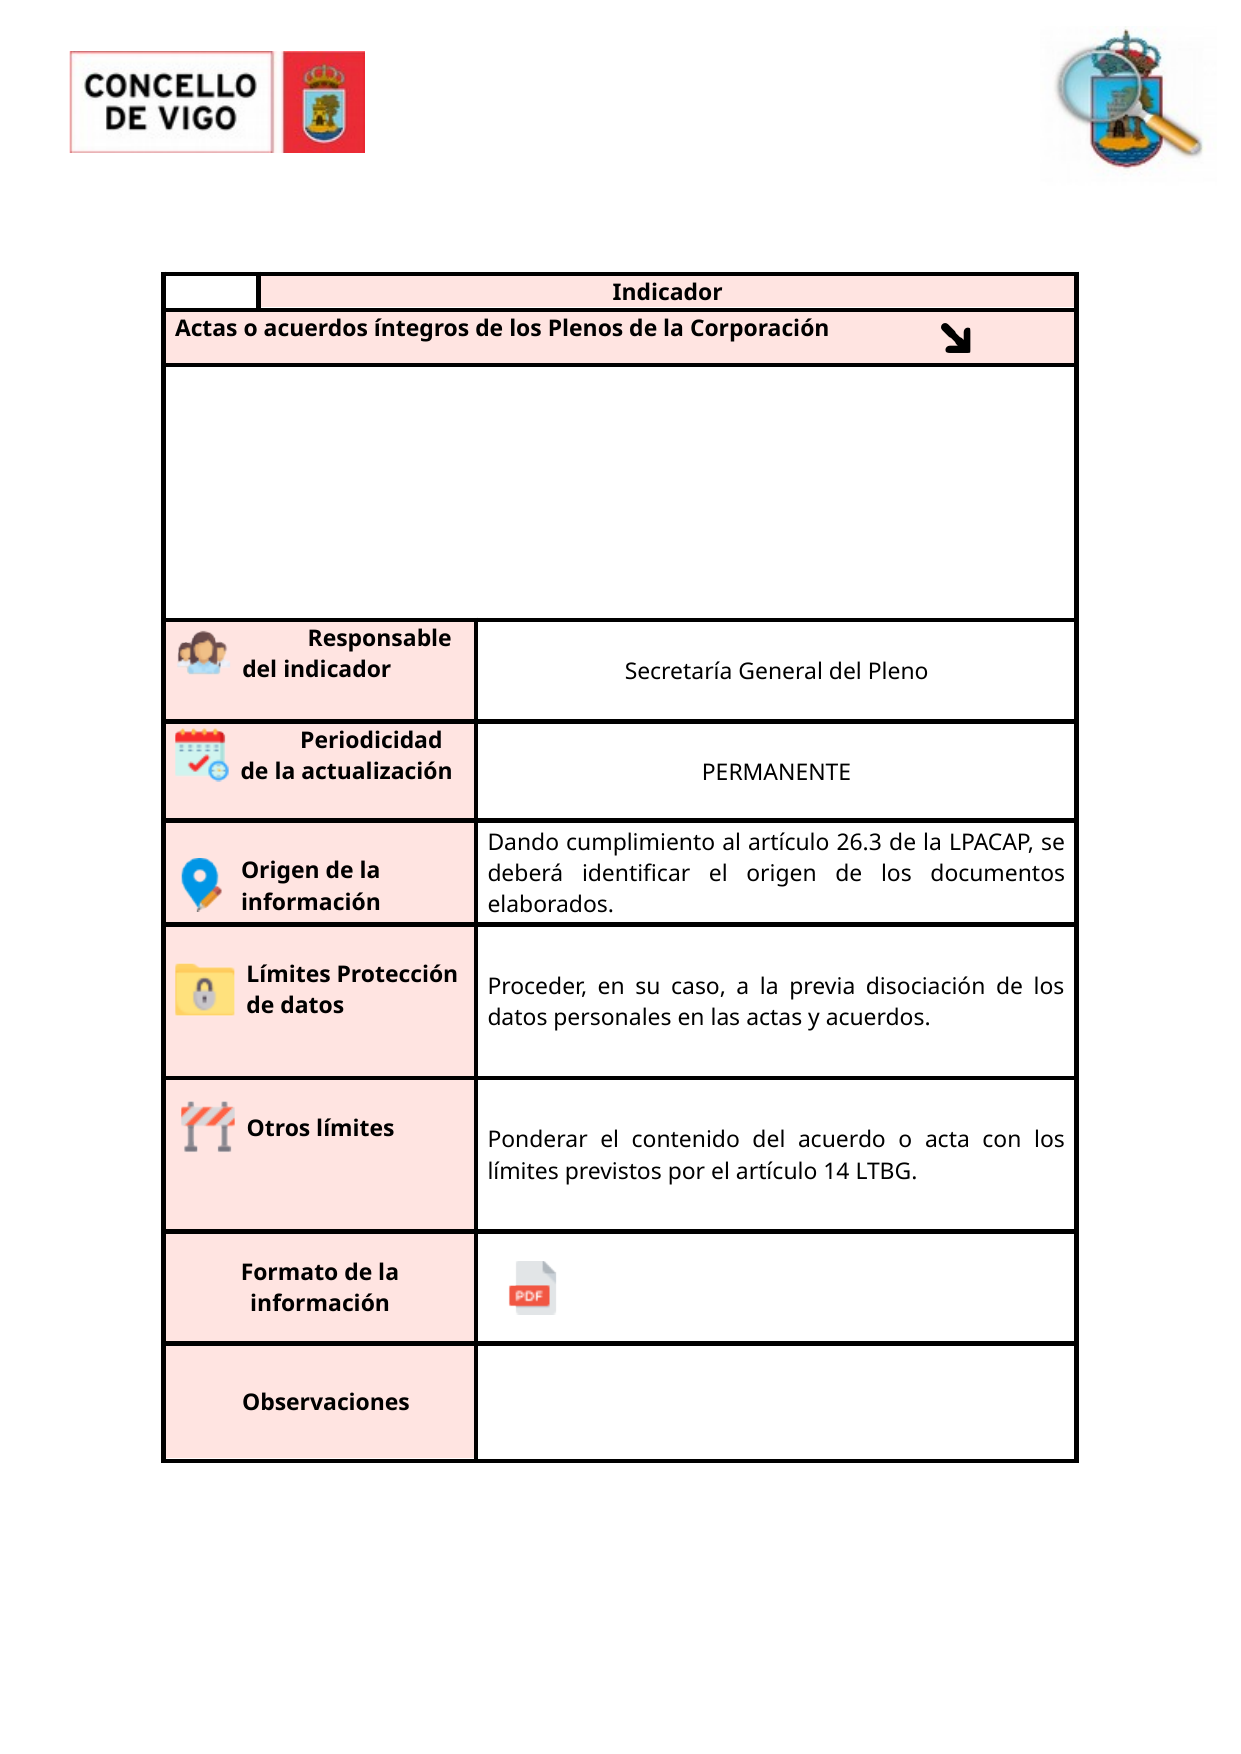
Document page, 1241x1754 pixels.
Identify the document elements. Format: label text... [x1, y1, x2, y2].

picture [506, 1261, 560, 1315]
table_cell PERMANENTE [478, 724, 1074, 818]
table_cell Dando cumplimiento al artículo 26.3 de la LPACAP, se deberá identificar el origen de los documentos elaborados. [478, 823, 1074, 922]
table_cell Origen de la información [166, 823, 474, 922]
table_cell Observaciones [166, 1346, 474, 1458]
table_cell Periodicidad de la actualización [166, 724, 474, 818]
table_cell [166, 367, 1074, 617]
table_cell Actas o acuerdos íntegros de los Plenos de la Corporación [166, 312, 1074, 363]
picture [177, 626, 231, 680]
picture [175, 728, 229, 782]
table_header Indicador [261, 276, 1074, 307]
picture [181, 1100, 235, 1154]
table_cell Responsable del indicador [166, 622, 474, 719]
table_cell Otros límites [166, 1080, 474, 1229]
table_cell Secretaría General del Pleno [478, 622, 1074, 719]
table_cell Formato de la información [166, 1234, 474, 1341]
table_cell [478, 1346, 1074, 1458]
table_cell Límites Protección de datos [166, 927, 474, 1076]
picture [175, 858, 229, 912]
table_cell Ponderar el contenido del acuerdo o acta con los límites previstos por el artículo 14 LTBG. [478, 1080, 1074, 1229]
picture [193, 870, 207, 882]
picture [941, 323, 971, 353]
picture [1040, 26, 1218, 186]
picture [69, 51, 365, 153]
table_cell [478, 1234, 1074, 1341]
picture [175, 960, 235, 1020]
table_cell Proceder, en su caso, a la previa disociación de los datos personales en las actas y acuerdos. [478, 927, 1074, 1076]
table_header [166, 276, 256, 307]
